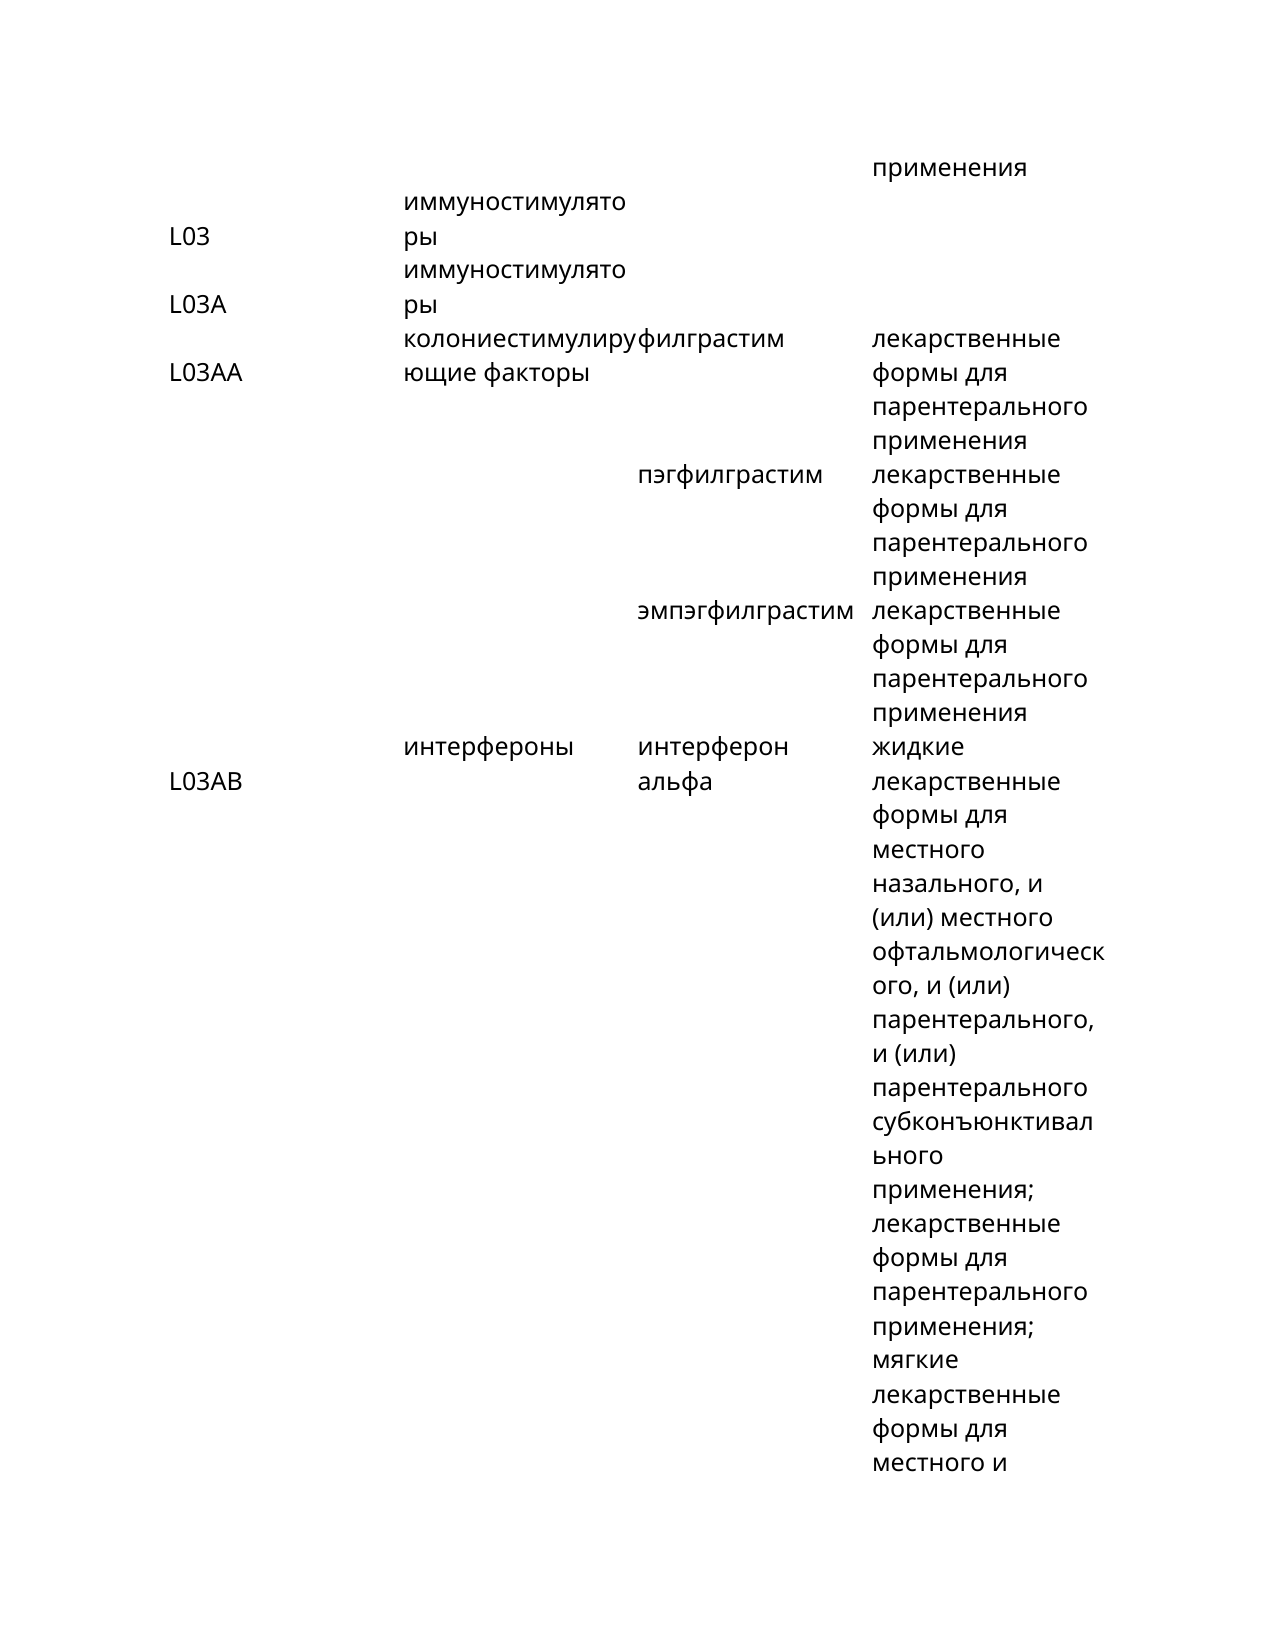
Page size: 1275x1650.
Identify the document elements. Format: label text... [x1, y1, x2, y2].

table_cell [169, 150, 403, 184]
table_cell [638, 252, 872, 320]
table_cell жидкие лекарственные формы для местного назального, и (или) местного офтальмологического, и (или) парентерального, и (или) парентерального субконъюнктивального применения; лекарственные формы для парентерального применения; мягкие лекарственные формы для местного и [872, 729, 1106, 1478]
table_cell эмпэгфилграстим [638, 593, 872, 729]
table_cell колониестимулирующие факторы [403, 320, 637, 729]
table_cell [638, 184, 872, 252]
table_cell интерферон альфа [638, 729, 872, 1478]
table_cell иммуностимуляторы [403, 184, 637, 252]
table_cell L03 [169, 184, 403, 252]
table_cell [872, 184, 1106, 252]
table_cell [638, 150, 872, 184]
table_cell [872, 252, 1106, 320]
table_cell применения [872, 150, 1106, 184]
table_cell L03AB [169, 729, 403, 1478]
table_cell лекарственные формы для парентерального применения [872, 457, 1106, 593]
table_cell лекарственные формы для парентерального применения [872, 593, 1106, 729]
table_cell филграстим [638, 320, 872, 457]
table_cell иммуностимуляторы [403, 252, 637, 320]
table_cell L03A [169, 252, 403, 320]
table_cell [403, 150, 637, 184]
table_cell L03AA [169, 320, 403, 729]
table_cell лекарственные формы для парентерального применения [872, 320, 1106, 457]
table_cell интерфероны [403, 729, 637, 1478]
table_cell пэгфилграстим [638, 457, 872, 593]
